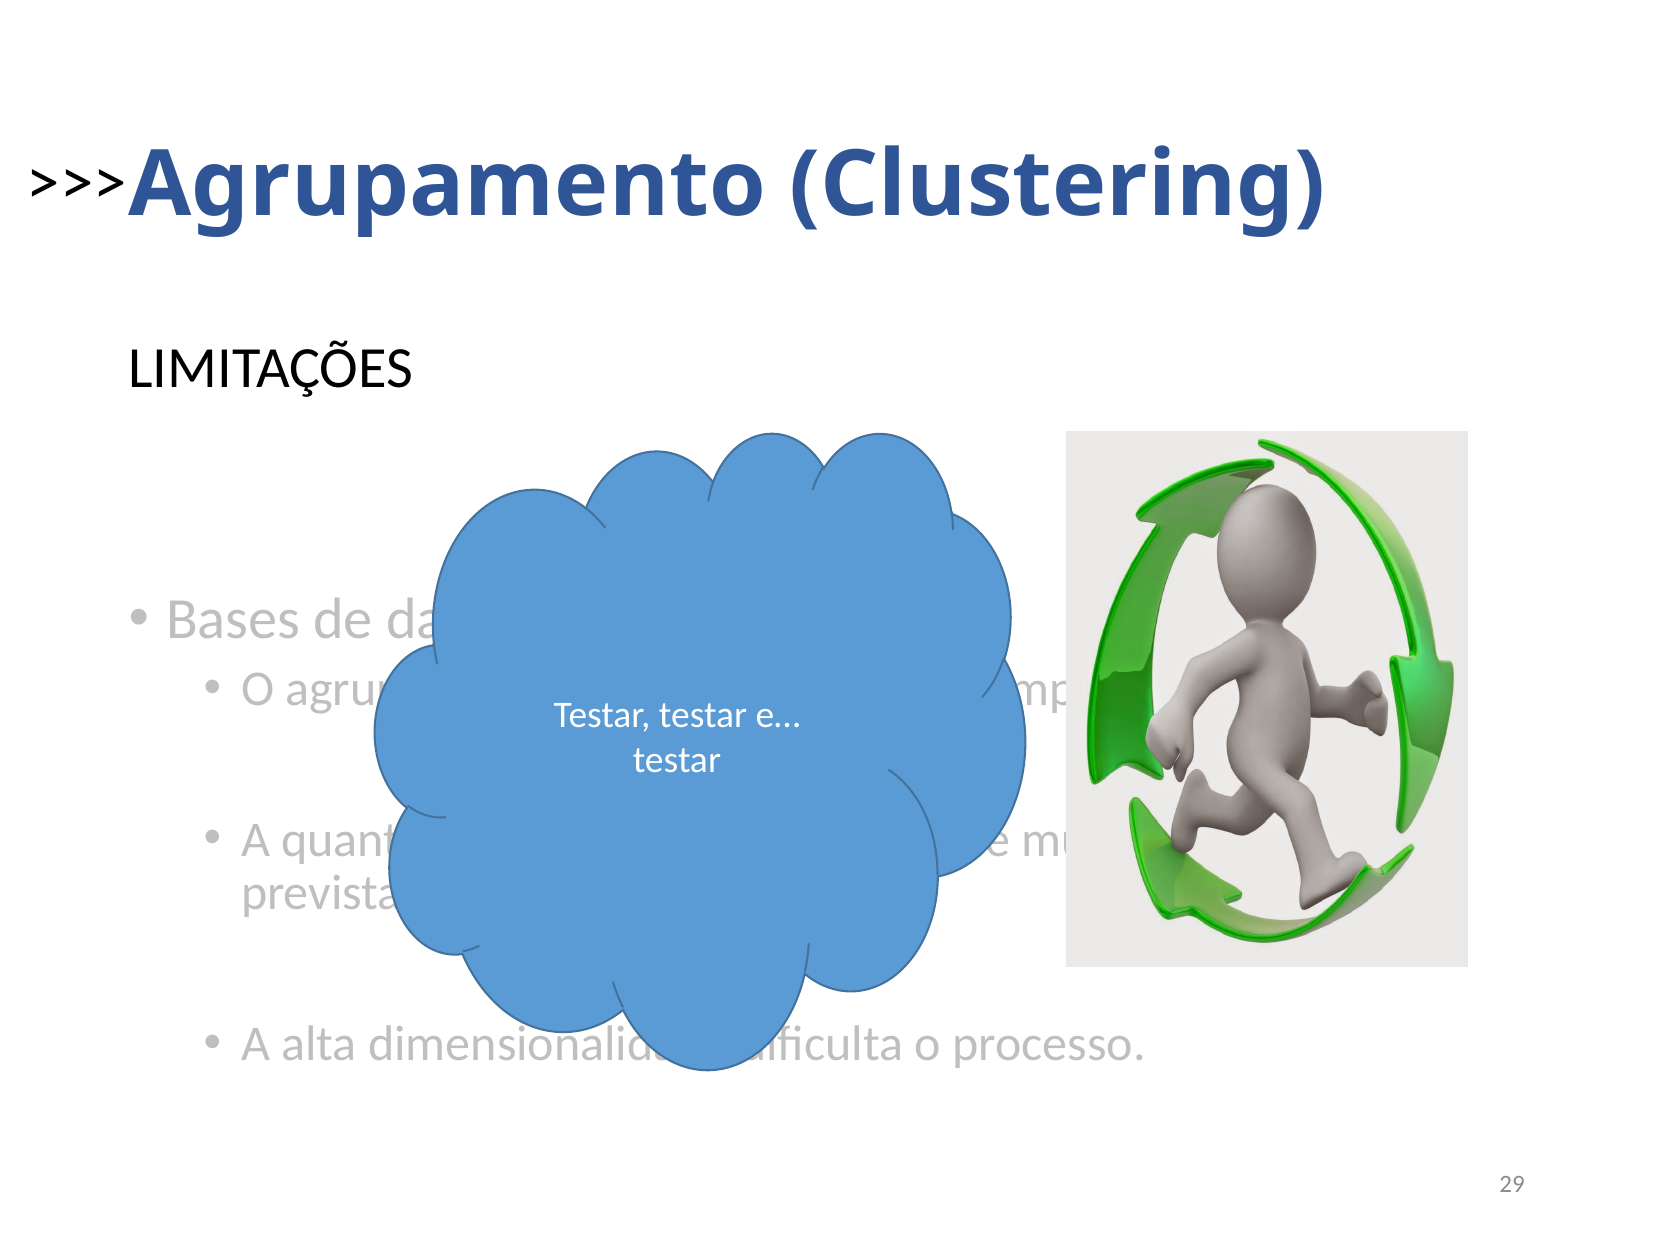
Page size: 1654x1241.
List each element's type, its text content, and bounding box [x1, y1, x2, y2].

text_box Testar, testar e… testar [374, 433, 1026, 1071]
list LIMITAÇÕES Bases de dados reais: O agrupamento demanda de muito tempo de execução; A quantidade ideal de centróides (k) é muito difícil de ser prevista; A alta dimensionalidade dificulta o processo. [113, 330, 1540, 1117]
picture [1066, 431, 1468, 967]
slide_number [1167, 1149, 1540, 1216]
title Agrupamento (Clustering) [113, 65, 1540, 306]
